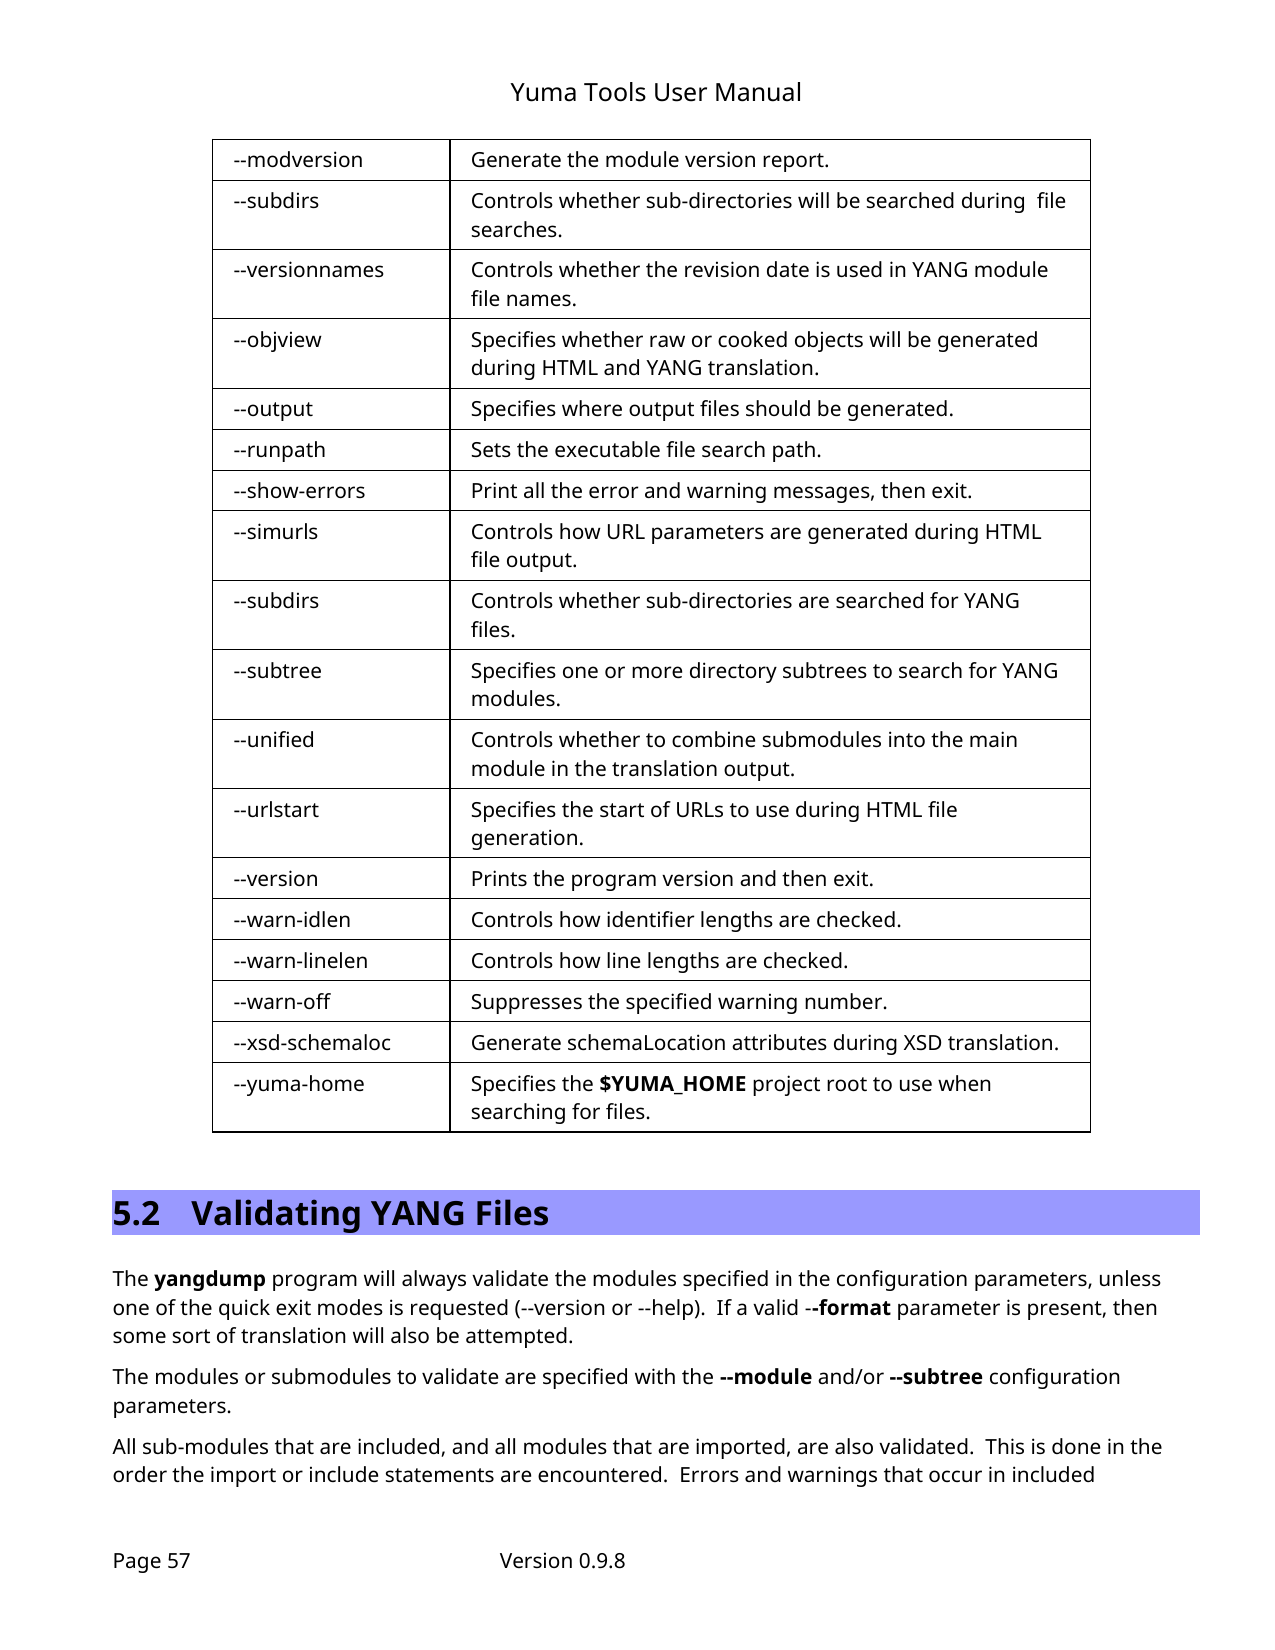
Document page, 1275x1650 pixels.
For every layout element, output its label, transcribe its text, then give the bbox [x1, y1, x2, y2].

table_cell Print all the error and warning messages, then exit. [451, 471, 1090, 510]
table_cell Specifies whether raw or cooked objects will be generated during HTML and YANG translation. [451, 319, 1090, 388]
table_cell Sets the executable file search path. [451, 430, 1090, 469]
table_cell Controls whether sub-directories are searched for YANG files. [451, 581, 1090, 649]
table_cell --modversion [213, 140, 449, 179]
table_cell Controls how identifier lengths are checked. [451, 899, 1090, 939]
table_cell Prints the program version and then exit. [451, 858, 1090, 898]
table_cell --subdirs [213, 581, 449, 649]
table_cell --runpath [213, 430, 449, 469]
table_cell --warn-idlen [213, 899, 449, 939]
table_cell --urlstart [213, 789, 449, 857]
table_cell Controls how URL parameters are generated during HTML file output. [451, 511, 1090, 580]
table_cell --versionnames [213, 250, 449, 318]
table_cell Specifies where output files should be generated. [451, 389, 1090, 428]
table_cell --xsd-schemaloc [213, 1022, 449, 1062]
table_cell --show-errors [213, 471, 449, 510]
table_cell Specifies the $YUMA_HOME project root to use when searching for files. [451, 1063, 1090, 1131]
text All sub-modules that are included, and all modules that are imported, are also validated. This is done in the order the import or include statements are encountered. Errors and warnings that occur in included [112, 1432, 1200, 1489]
table_cell --objview [213, 319, 449, 388]
table_cell Specifies one or more directory subtrees to search for YANG modules. [451, 650, 1090, 718]
table_cell --yuma-home [213, 1063, 449, 1131]
table_cell --version [213, 858, 449, 898]
table_cell --unified [213, 720, 449, 788]
table_cell Controls whether sub-directories will be searched during file searches. [451, 181, 1090, 249]
table_cell --simurls [213, 511, 449, 580]
table_cell Controls whether to combine submodules into the main module in the translation output. [451, 720, 1090, 788]
table_cell Controls how line lengths are checked. [451, 940, 1090, 980]
table_cell --output [213, 389, 449, 428]
text The yangdump program will always validate the modules specified in the configuration parameters, unless one of the quick exit modes is requested (--version or --help). If a valid --format parameter is present, then some sort of translation will also be attempted. [112, 1264, 1200, 1350]
table_cell Generate the module version report. [451, 140, 1090, 179]
table_cell Controls whether the revision date is used in YANG module file names. [451, 250, 1090, 318]
subtitle Validating YANG Files [112, 1190, 1200, 1235]
table_cell --subtree [213, 650, 449, 718]
table_cell --subdirs [213, 181, 449, 249]
text The modules or submodules to validate are specified with the --module and/or --subtree configuration parameters. [112, 1362, 1200, 1419]
table_cell Generate schemaLocation attributes during XSD translation. [451, 1022, 1090, 1062]
table_cell Suppresses the specified warning number. [451, 981, 1090, 1021]
table_cell Specifies the start of URLs to use during HTML file generation. [451, 789, 1090, 857]
table_cell --warn-off [213, 981, 449, 1021]
table_cell --warn-linelen [213, 940, 449, 980]
